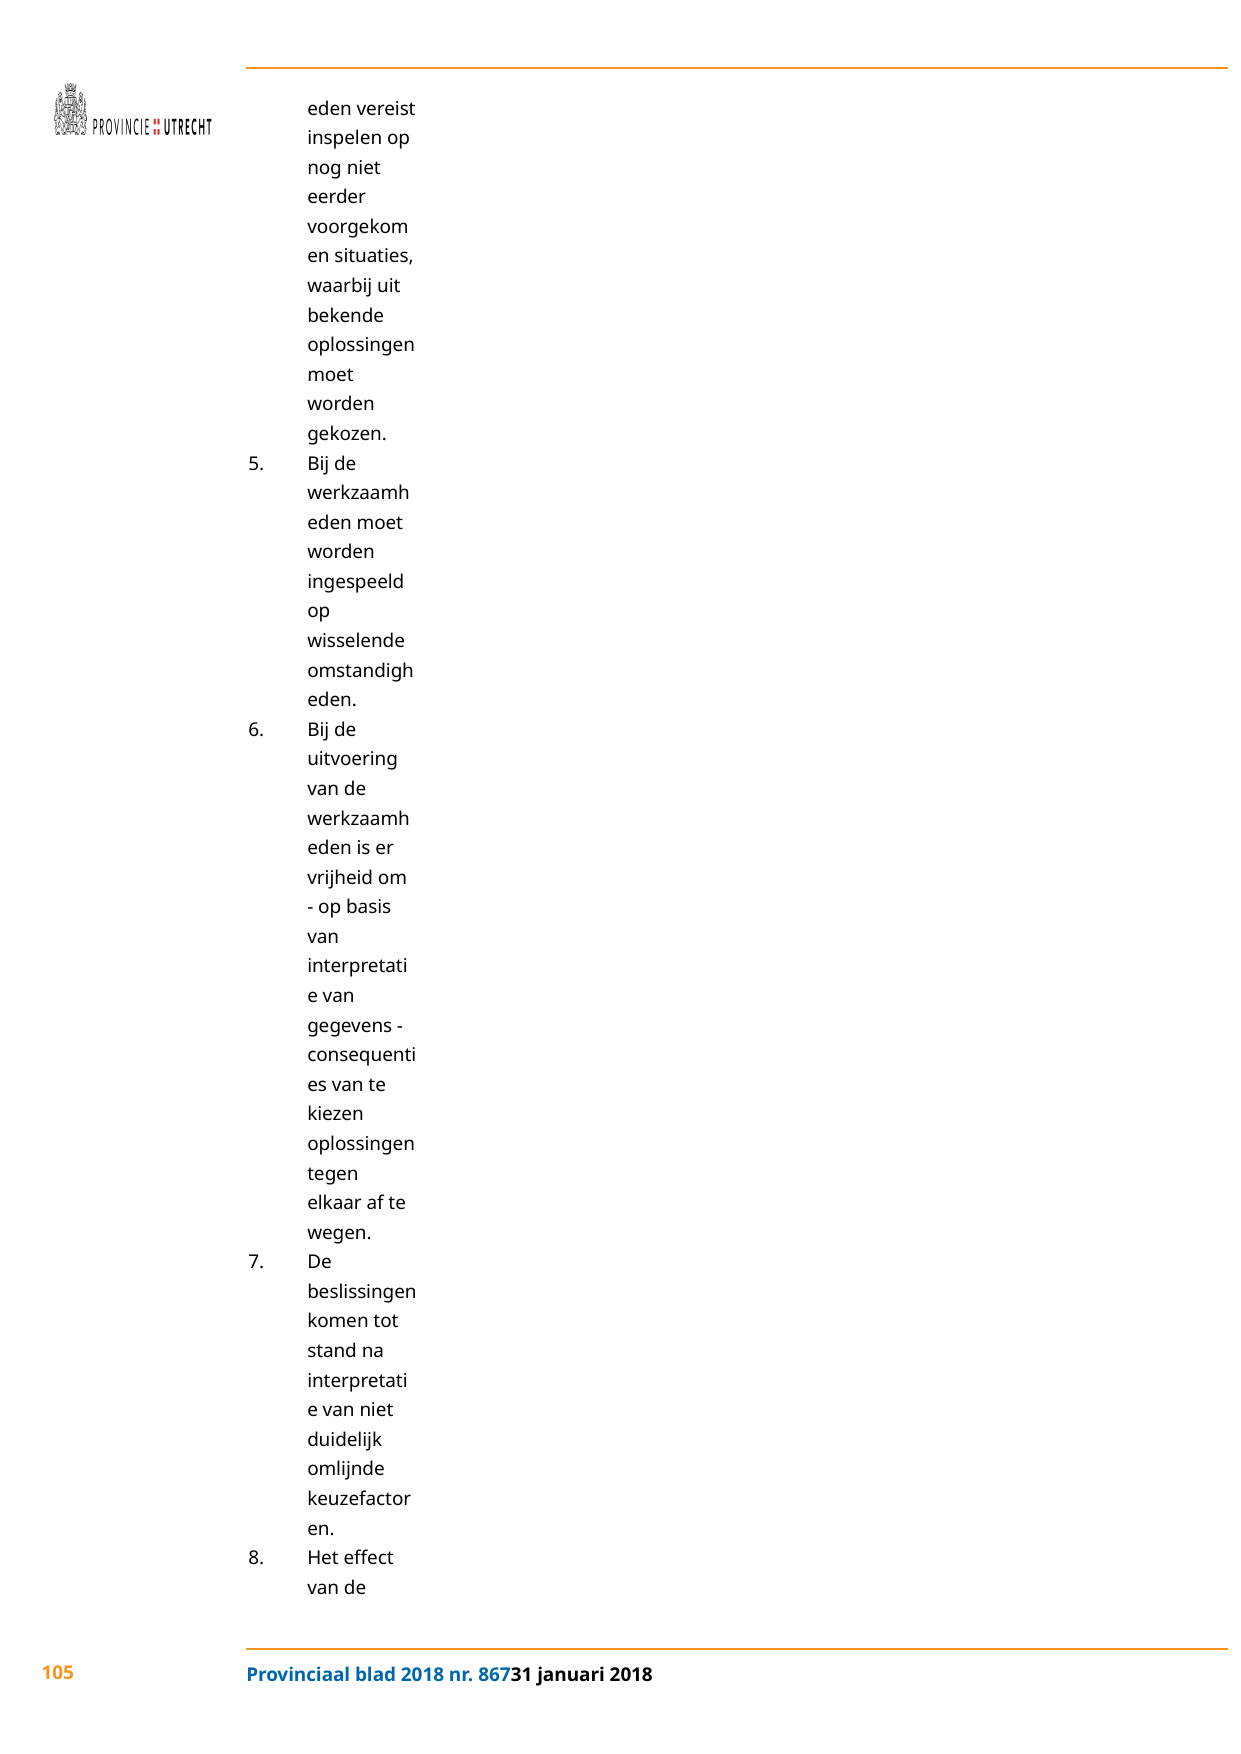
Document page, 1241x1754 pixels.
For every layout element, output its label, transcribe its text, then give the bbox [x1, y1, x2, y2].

table_cell [942, 95, 1047, 1600]
table_cell eden vereist inspelen op nog niet eerder voorgekomen situaties, waarbij uit bekende oplossingen moet worden gekozen. Bij de werkzaamheden moet worden ingespeeld op wisselende omstandigheden. Bij de uitvoering van de werkzaamheden is er vrijheid om - op basis van interpretatie van gegevens - consequenties van te kiezen oplossingen tegen elkaar af te wegen. De beslissingen komen tot stand na interpretatie van niet duidelijk omlijnde keuzefactoren. Het effect van de [248, 95, 417, 1600]
picture [41, 47, 231, 172]
table_cell [837, 95, 942, 1600]
table_cell [627, 95, 732, 1600]
table_cell [522, 95, 627, 1600]
table_cell [732, 95, 837, 1600]
table_cell [417, 95, 522, 1600]
table_cell [1047, 95, 1152, 1600]
